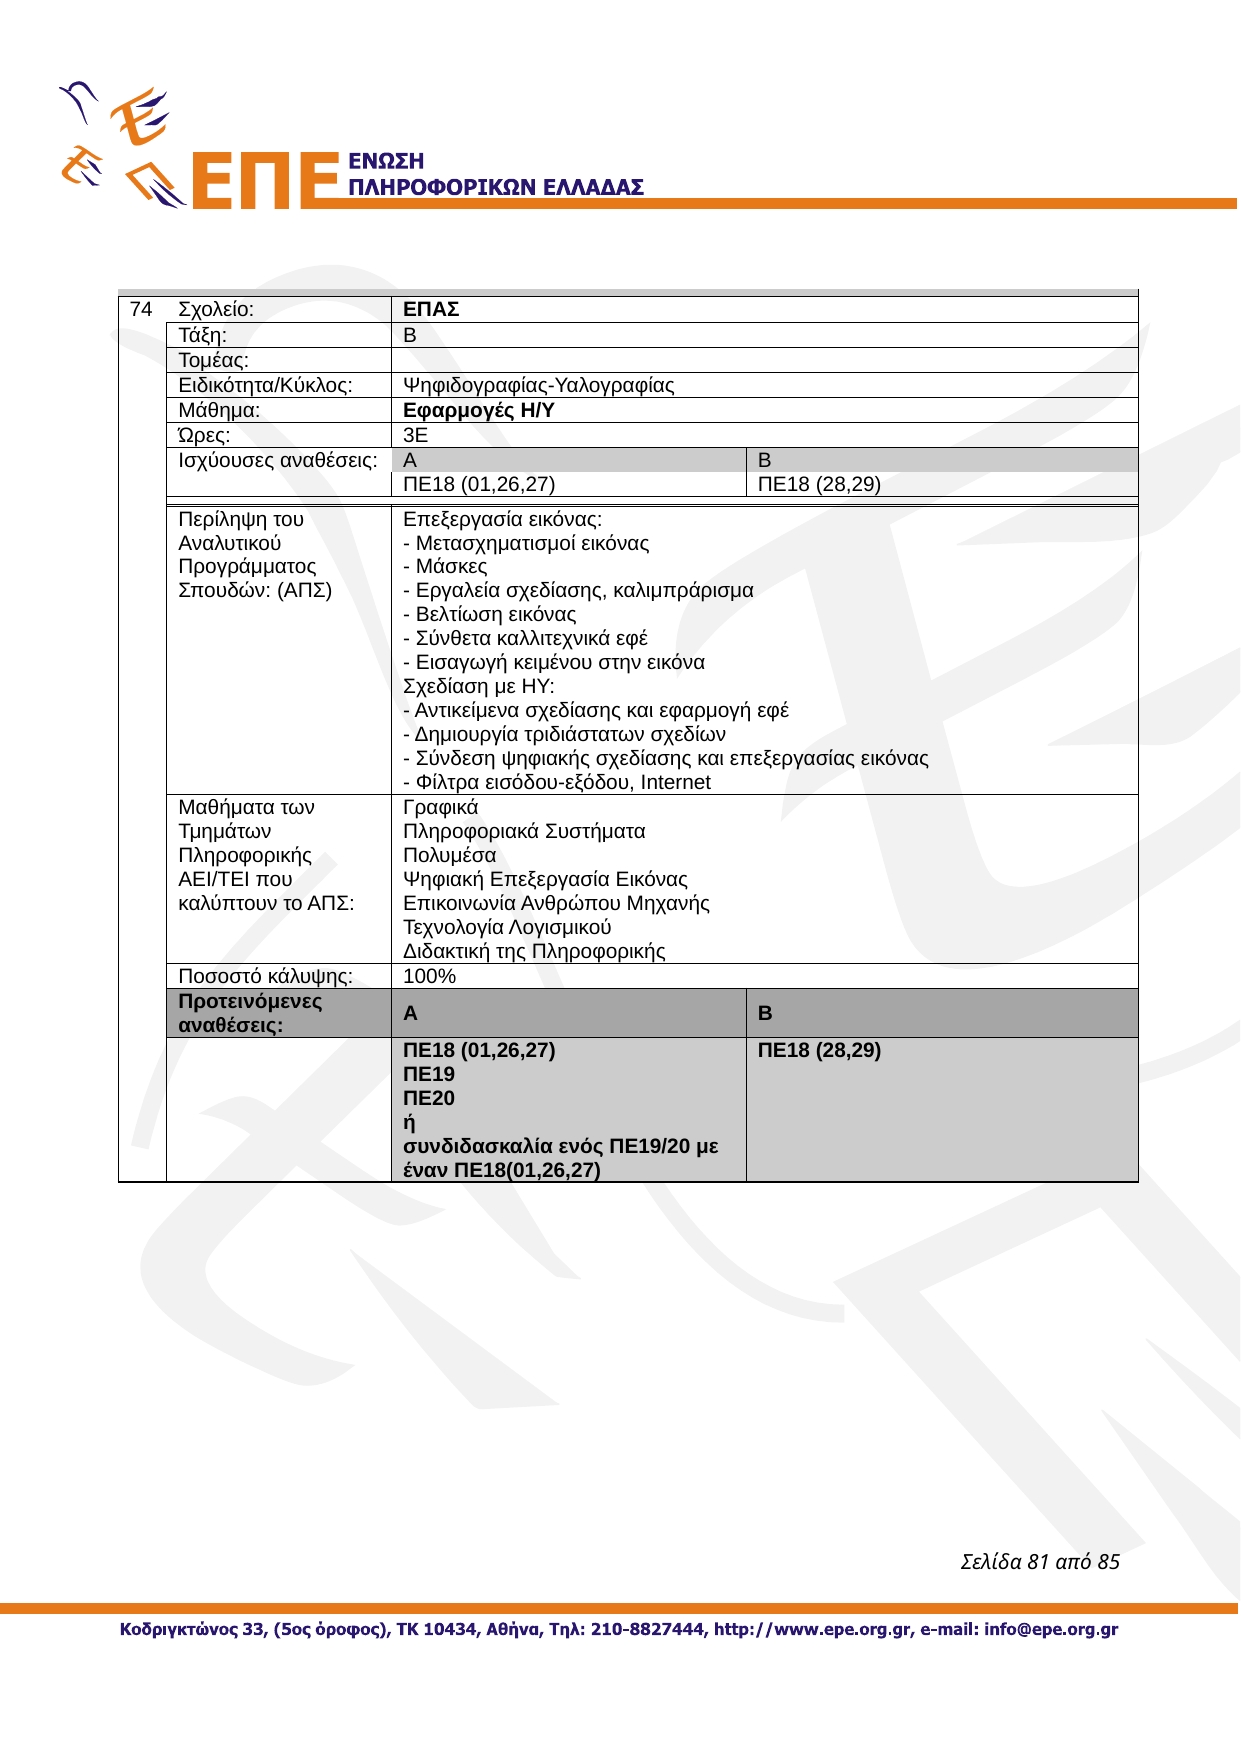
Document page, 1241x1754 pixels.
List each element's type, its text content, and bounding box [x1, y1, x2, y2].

table_cell ΠΕ18 (01,26,27) [392, 472, 746, 496]
table_cell Ισχύουσες αναθέσεις: [167, 448, 392, 496]
table_cell Επεξεργασία εικόνας: - Μετασχηματισμοί εικόνας - Μάσκες - Εργαλεία σχεδίασης, καλιμπράρισμα - Βελτίωση εικόνας - Σύνθετα καλλιτεχνικά εφέ - Εισαγωγή κειμένου στην εικόνα Σχεδίαση με ΗΥ: - Αντικείμενα σχεδίασης και εφαρμογή εφέ - Δημιουργία τριδιάστατων σχεδίων - Σύνδεση ψηφιακής σχεδίασης και επεξεργασίας εικόνας - Φίλτρα εισόδου-εξόδου, Internet [392, 507, 1138, 794]
table_cell ΠΕ18 (01,26,27) ΠΕ19 ΠΕ20 ή συνδιδασκαλία ενός ΠΕ19/20 με έναν ΠΕ18(01,26,27) [392, 1038, 746, 1181]
table_cell Ψηφιδογραφίας-Υαλογραφίας [392, 373, 1138, 397]
table_cell 74 [119, 297, 167, 1181]
table_header [167, 289, 392, 296]
table_cell Ειδικότητα/Κύκλος: [167, 373, 391, 397]
table_cell Μαθήματα των Τμημάτων Πληροφορικής ΑΕΙ/ΤΕΙ που καλύπτουν το ΑΠΣ: [167, 795, 391, 963]
table_cell [392, 348, 1138, 372]
table_header Β [747, 448, 1138, 472]
table_cell Εφαρμογές Η/Υ [392, 398, 1138, 422]
table_cell Μάθημα: [167, 398, 391, 422]
table_cell Α [392, 989, 746, 1037]
table_cell Τομέας: [167, 348, 391, 372]
table_cell Περίληψη του Αναλυτικού Προγράμματος Σπουδών: (ΑΠΣ) [167, 507, 391, 794]
table_cell Γραφικά Πληροφοριακά Συστήματα Πολυμέσα Ψηφιακή Επεξεργασία Εικόνας Επικοινωνία Ανθρώπου Μηχανής Τεχνολογία Λογισμικού Διδακτική της Πληροφορικής [392, 795, 1138, 963]
table_cell ΠΕ18 (28,29) [747, 1038, 1138, 1181]
table_cell Τάξη: [167, 323, 391, 347]
table_header [118, 289, 167, 296]
table_header [392, 289, 1138, 296]
table_header Σχολείο: [167, 297, 391, 322]
table_cell Β [392, 323, 1138, 347]
table_cell ΠΕ18 (28,29) [747, 472, 1138, 496]
table_header ΕΠΑΣ [392, 297, 1138, 322]
table_cell [167, 497, 392, 504]
table_cell 100% [392, 964, 1138, 988]
table_cell Προτεινόμενες αναθέσεις: [167, 989, 391, 1037]
table_cell [167, 1038, 391, 1181]
table_cell Ώρες: [167, 423, 391, 447]
table_header Α [392, 448, 746, 472]
table_cell 3Ε [392, 423, 1138, 447]
table_cell Β [747, 989, 1138, 1037]
table_cell Ποσοστό κάλυψης: [167, 964, 391, 988]
table_cell [392, 497, 1138, 504]
